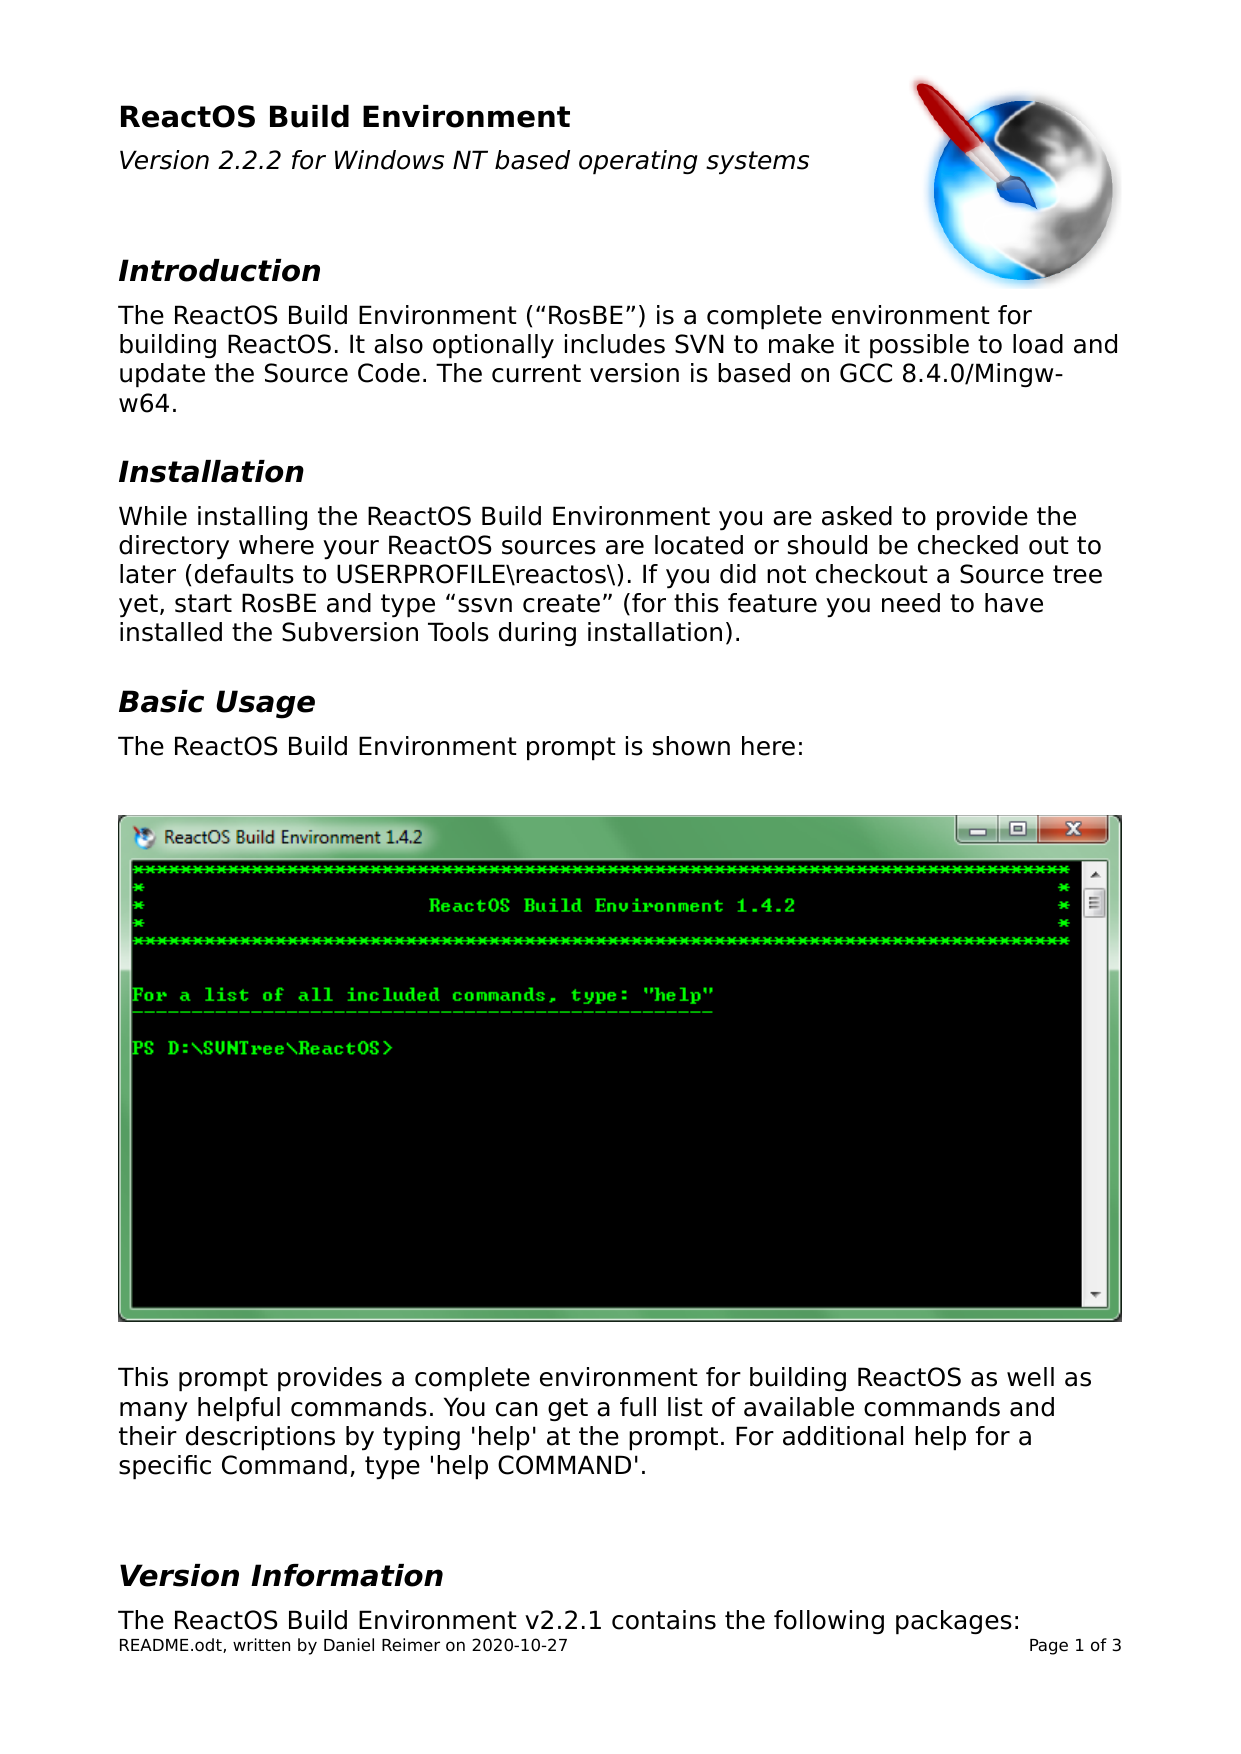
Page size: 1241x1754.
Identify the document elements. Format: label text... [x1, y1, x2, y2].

subtitle ReactOS Build Environment [118, 100, 908, 134]
picture [908, 75, 1122, 289]
text The ReactOS Build Environment v2.2.1 contains the following packages: [118, 1606, 1122, 1635]
subtitle Installation [118, 455, 1122, 489]
subtitle Basic Usage [118, 685, 1122, 719]
subtitle Version Information [118, 1559, 1122, 1593]
text The ReactOS Build Environment prompt is shown here: [118, 732, 1122, 761]
subtitle Introduction [118, 255, 908, 289]
text The ReactOS Build Environment (“RosBE”) is a complete environment for building ReactOS. It also optionally includes SVN to make it possible to load and update the Source Code. The current version is based on GCC 8.4.0/Mingw-w64. [118, 301, 1122, 418]
text While installing the ReactOS Build Environment you are asked to provide the directory where your ReactOS sources are located or should be checked out to later (defaults to USERPROFILE\reactos\). If you did not checkout a Source tree yet, start RosBE and type “ssvn create” (for this feature you need to have installed the Subversion Tools during installation). [118, 502, 1122, 648]
picture [118, 815, 1122, 1322]
text This prompt provides a complete environment for building ReactOS as well as many helpful commands. You can get a full list of available commands and their descriptions by typing 'help' at the prompt. For additional help for a specific Command, type 'help COMMAND'. [118, 1364, 1122, 1480]
text Version 2.2.2 for Windows NT based operating systems [118, 146, 908, 176]
